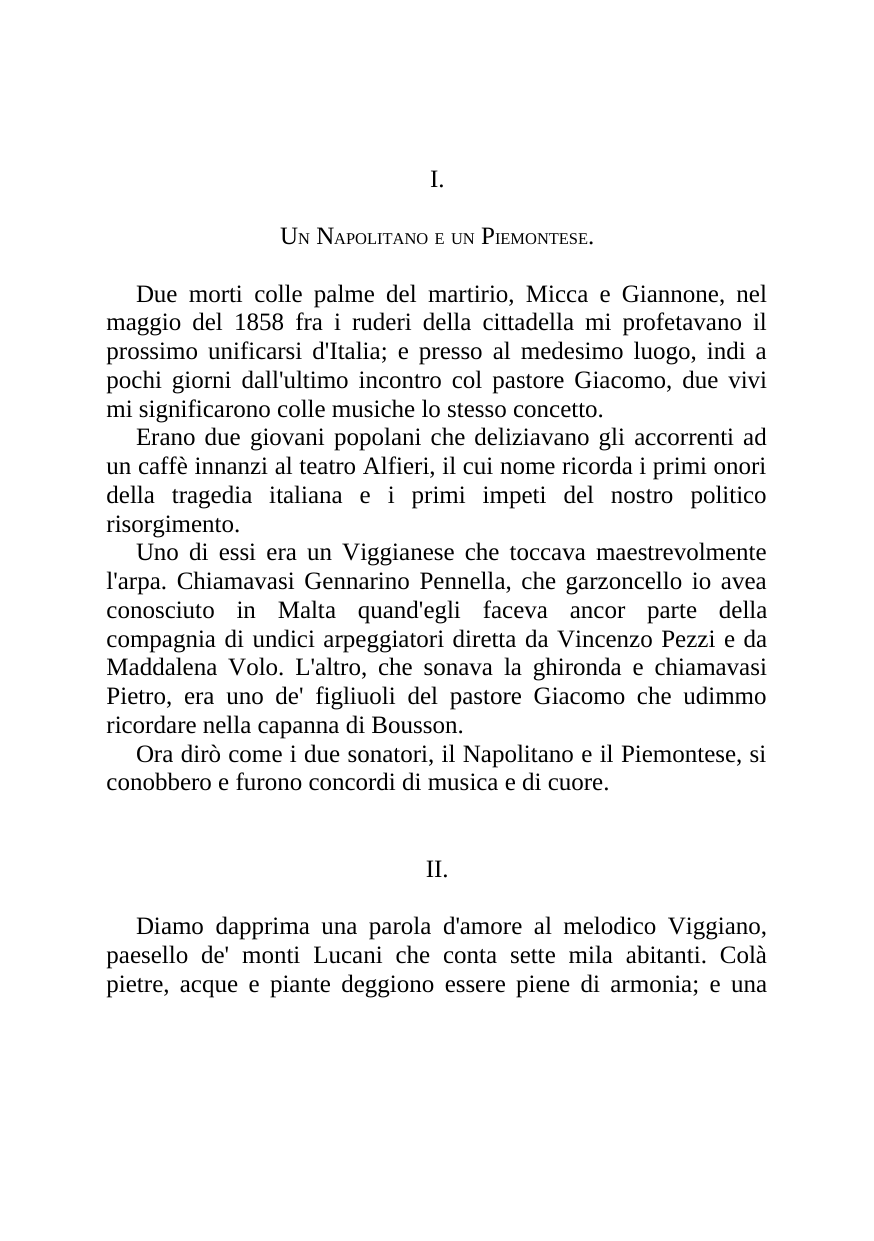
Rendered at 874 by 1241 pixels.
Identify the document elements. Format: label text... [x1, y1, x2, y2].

text Uno di essi era un Viggianese che toccava maestrevolmente l'arpa. Chiamavasi Gennarino Pennella, che garzoncello io avea conosciuto in Malta quand'egli faceva ancor parte della compagnia di undici arpeggiatori diretta da Vincenzo Pezzi e da Maddalena Volo. L'altro, che sonava la ghironda e chiamavasi Pietro, era uno de' figliuoli del pastore Giacomo che udimmo ricordare nella capanna di Bousson. [106, 537, 768, 739]
text Diamo dapprima una parola d'amore al melodico Viggiano, paesello de' monti Lucani che conta sette mila abitanti. Colà pietre, acque e piante deggiono essere piene di armonia; e una [106, 911, 768, 997]
text Un Napolitano e un Piemontese. [106, 221, 768, 250]
text I. [106, 164, 768, 192]
text Ora dirò come i due sonatori, il Napolitano e il Piemontese, si conobbero e furono concordi di musica e di cuore. [106, 739, 768, 796]
text Due morti colle palme del martirio, Micca e Giannone, nel maggio del 1858 fra i ruderi della cittadella mi profetavano il prossimo unificarsi d'Italia; e presso al medesimo luogo, indi a pochi giorni dall'ultimo incontro col pastore Giacomo, due vivi mi significarono colle musiche lo stesso concetto. [106, 279, 768, 422]
text Erano due giovani popolani che deliziavano gli accorrenti ad un caffè innanzi al teatro Alfieri, il cui nome ricorda i primi onori della tragedia italiana e i primi impeti del nostro politico risorgimento. [106, 422, 768, 537]
text II. [106, 854, 768, 882]
